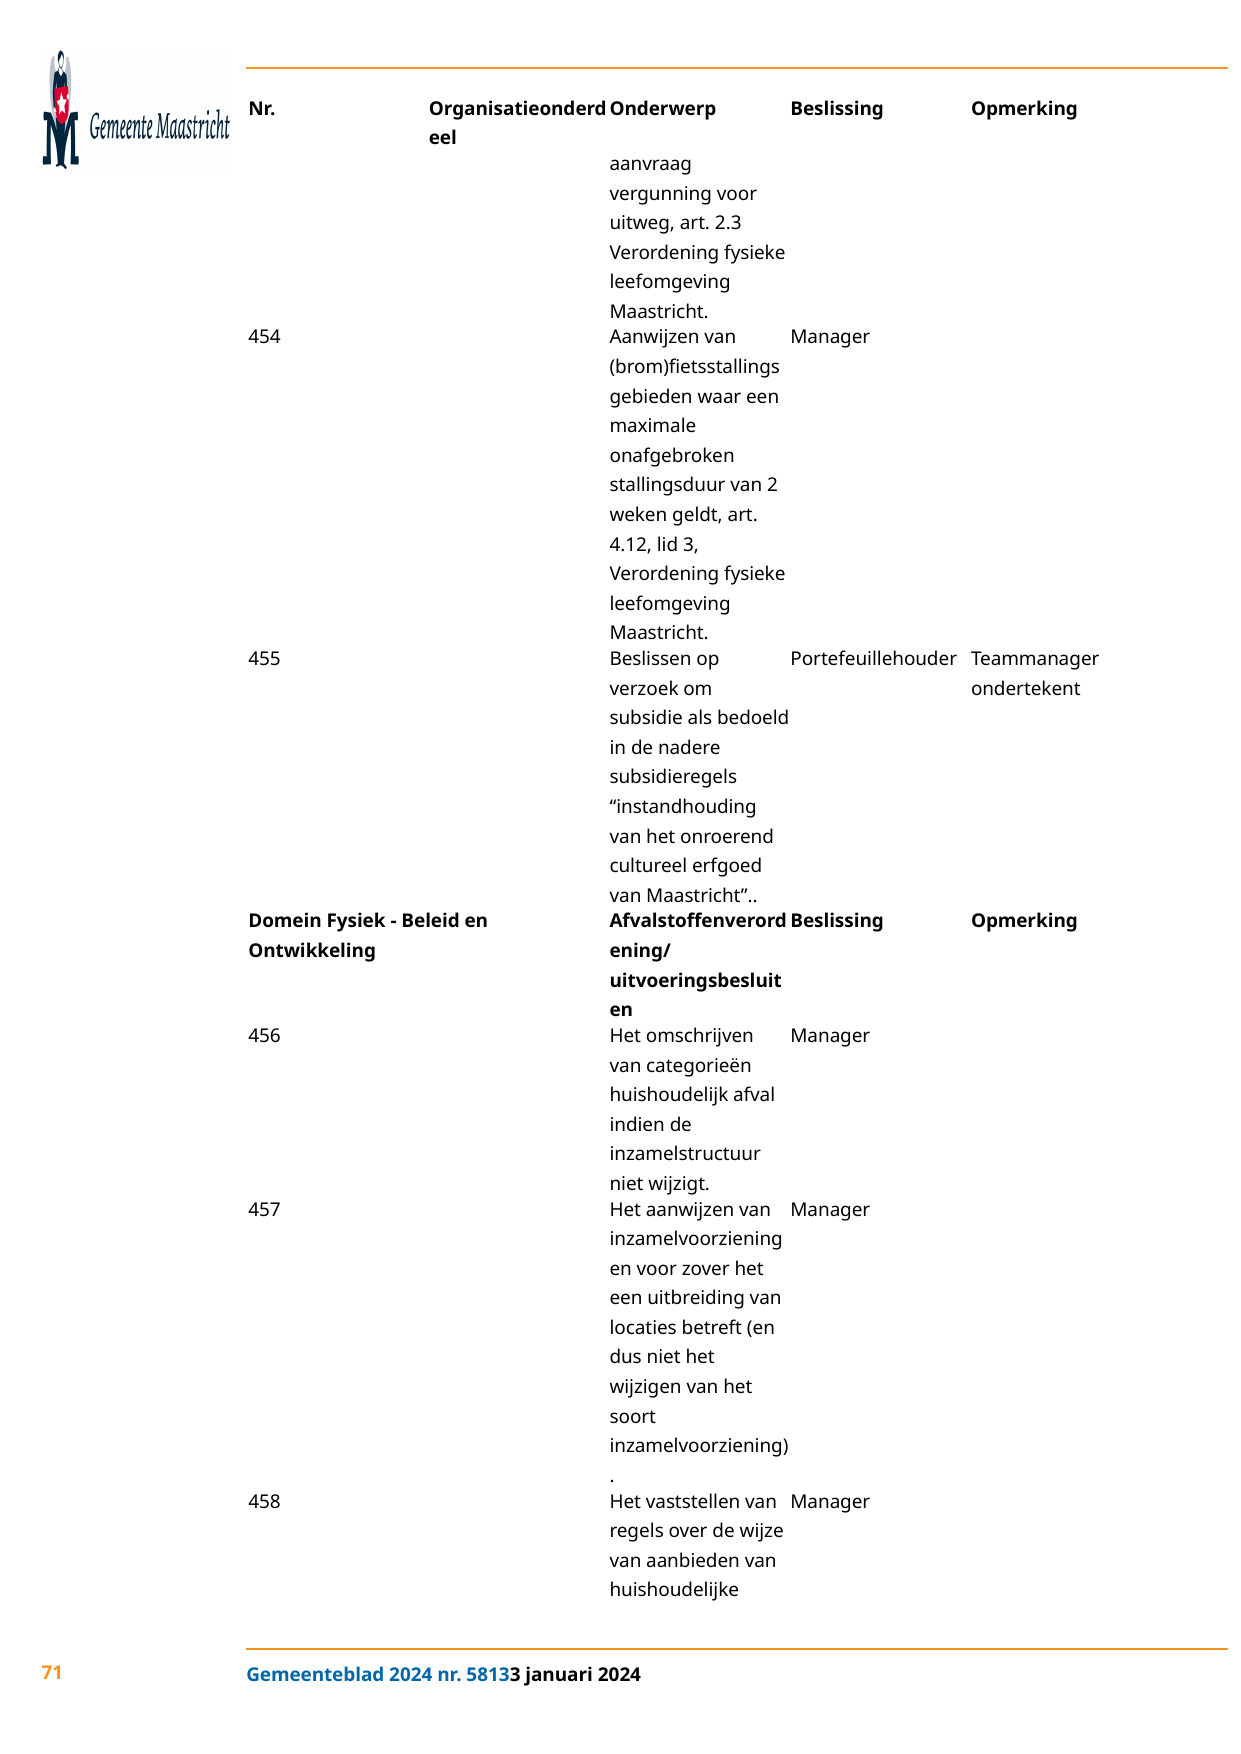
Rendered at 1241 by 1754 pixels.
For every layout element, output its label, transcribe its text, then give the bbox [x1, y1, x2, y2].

table_cell Manager [790, 324, 971, 645]
table_cell 456 [248, 1022, 429, 1196]
table_cell Beslissing [790, 908, 971, 1022]
table_cell [971, 324, 1152, 645]
table_cell 457 [248, 1196, 429, 1488]
table_cell [429, 1022, 609, 1196]
table_cell Beslissen op verzoek om subsidie als bedoeld in de nadere subsidie­regels “instandhouding van het onroerend cul­tureel erfgoed van Maastricht”.. [609, 645, 790, 908]
table_cell 458 [248, 1488, 429, 1602]
table_cell Het vaststellen van regels over de wijze van aanbieden van huishoudelijke [609, 1488, 790, 1602]
table_cell [971, 1488, 1152, 1602]
table_cell Teammanager ondertekent [971, 645, 1152, 908]
table_cell Portefeuillehouder [790, 645, 971, 908]
table_cell 454 [248, 324, 429, 645]
table_cell [971, 1196, 1152, 1488]
table_header Opmerking [971, 95, 1152, 150]
table_cell [429, 645, 609, 908]
table_cell [248, 150, 429, 324]
table_header Onderwerp [609, 95, 790, 150]
table_cell aanvraag vergunning voor uitweg, art. 2.3 Verordening fysieke leefomgeving Maastricht. [609, 150, 790, 324]
table_cell Domein Fysiek - Beleid en Ontwikkeling [248, 908, 609, 1022]
table_cell Het aanwijzen van inzamelvoorzieningen voor zover het een uitbreiding van locaties betreft (en dus niet het wijzigen van het soort inzamelvoorziening). [609, 1196, 790, 1488]
table_header Nr. [248, 95, 429, 150]
picture [41, 47, 231, 172]
table_cell [971, 1022, 1152, 1196]
table_cell Manager [790, 1022, 971, 1196]
table_cell [429, 150, 609, 324]
table_cell Het omschrijven van categorieën huishoudelijk afval indien de inzamelstructuur niet wijzigt. [609, 1022, 790, 1196]
table_cell [429, 324, 609, 645]
table_cell 455 [248, 645, 429, 908]
table_cell Aanwijzen van (brom)fietsstallingsgebieden waar een maximale onafgebroken stallingsduur van 2 weken geldt, art. 4.12, lid 3, Verordening fysieke leefomgeving Maastricht. [609, 324, 790, 645]
table_header Organisatieonderdeel [429, 95, 609, 150]
table_cell Afvalstoffenverordening/uitvoeringsbesluiten [609, 908, 790, 1022]
table_cell [429, 1196, 609, 1488]
table_cell [971, 150, 1152, 324]
table_cell Opmerking [971, 908, 1152, 1022]
table_cell [790, 150, 971, 324]
table_cell Manager [790, 1488, 971, 1602]
table_header Beslissing [790, 95, 971, 150]
table_cell Manager [790, 1196, 971, 1488]
table_cell [429, 1488, 609, 1602]
